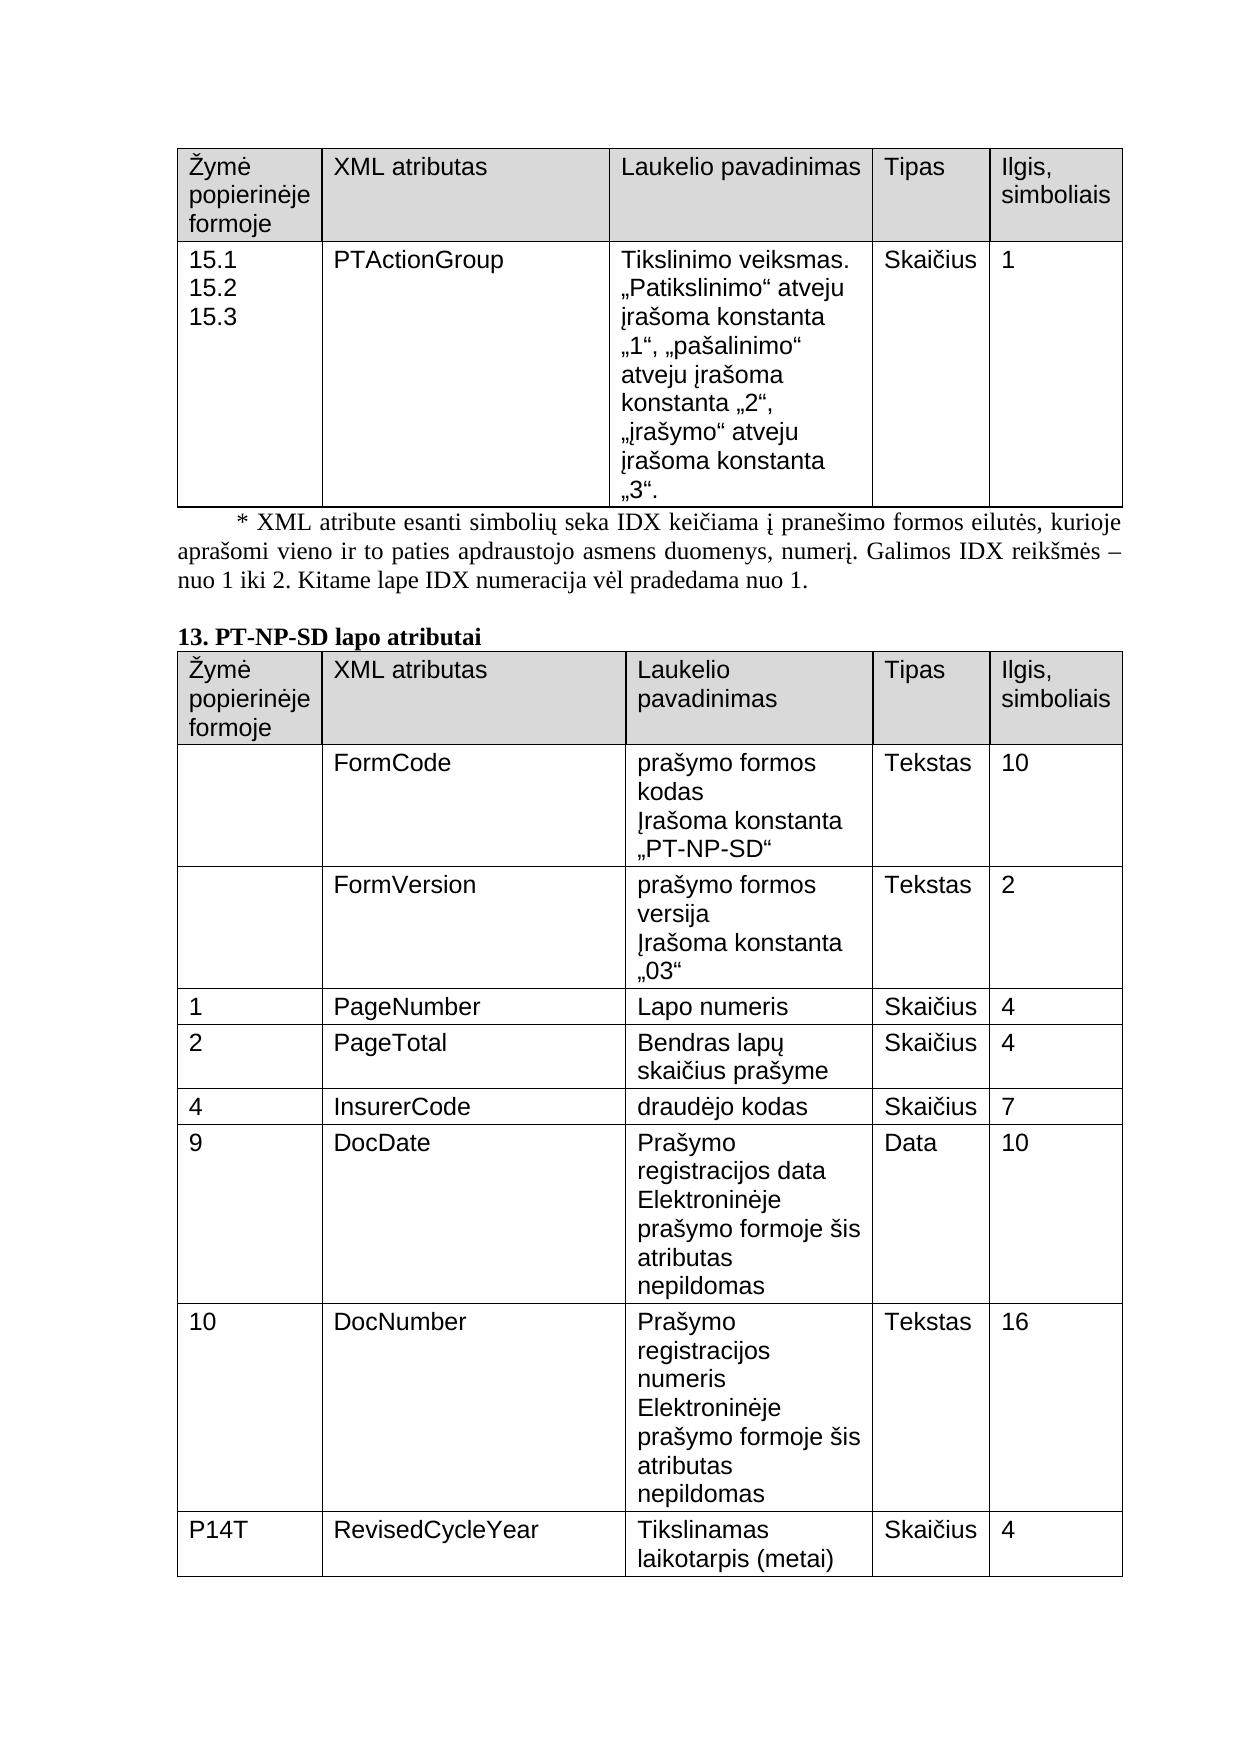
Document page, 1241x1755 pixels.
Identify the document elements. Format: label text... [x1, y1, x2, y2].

table_cell prašymo formos kodas Įrašoma konstanta „PT-NP-SD“ [626, 745, 872, 866]
table_cell 9 [178, 1125, 322, 1303]
table_cell PageTotal [323, 1025, 625, 1088]
table_header Ilgis, simboliais [991, 652, 1122, 744]
table_cell 16 [990, 1304, 1122, 1511]
table_cell 7 [990, 1089, 1122, 1124]
table_cell 4 [990, 1512, 1122, 1576]
table_cell RevisedCycleYear [323, 1512, 625, 1576]
table_cell Lapo numeris [626, 989, 872, 1024]
table_cell Prašymo registracijos data Elektroninėje prašymo formoje šis atributas nepildomas [626, 1125, 872, 1303]
table_cell [178, 745, 322, 866]
table_cell Tekstas [873, 745, 989, 866]
table_cell Tekstas [873, 867, 989, 988]
table_cell 2 [178, 1025, 322, 1088]
table_header Žymė popierinėje formoje [178, 149, 321, 241]
table_cell 4 [990, 989, 1122, 1024]
table_cell Tikslinamas laikotarpis (metai) [626, 1512, 872, 1576]
table_cell Skaičius [873, 1025, 989, 1088]
table_cell FormVersion [323, 867, 625, 988]
table_cell DocDate [323, 1125, 625, 1303]
table_header Tipas [874, 652, 989, 744]
table_header Laukelio pavadinimas [610, 149, 872, 241]
table_cell Bendras lapų skaičius prašyme [626, 1025, 872, 1088]
table_header Ilgis, simboliais [991, 149, 1122, 241]
table_cell [178, 867, 322, 988]
table_cell FormCode [323, 745, 625, 866]
table_cell Data [873, 1125, 989, 1303]
table_cell Skaičius [873, 1512, 989, 1576]
table_header XML atributas [323, 149, 609, 241]
table_cell Tikslinimo veiksmas. „Patikslinimo“ atveju įrašoma konstanta „1“, „pašalinimo“ atveju įrašoma konstanta „2“, „įrašymo“ atveju įrašoma konstanta „3“. [610, 242, 872, 506]
table_cell Prašymo registracijos numeris Elektroninėje prašymo formoje šis atributas nepildomas [626, 1304, 872, 1511]
table_cell Skaičius [873, 989, 989, 1024]
table_cell Skaičius [873, 242, 989, 506]
table_cell 10 [990, 1125, 1122, 1303]
table_cell DocNumber [323, 1304, 625, 1511]
table_cell 4 [178, 1089, 322, 1124]
table_cell 10 [178, 1304, 322, 1511]
table_cell P14T [178, 1512, 322, 1576]
table_cell 2 [990, 867, 1122, 988]
text 13. PT-NP-SD lapo atributai [177, 622, 1122, 651]
table_cell Skaičius [873, 1089, 989, 1124]
table_cell 4 [990, 1025, 1122, 1088]
table_header Žymė popierinėje formoje [178, 652, 321, 744]
table_cell 15.1 15.2 15.3 [178, 242, 322, 506]
table_cell 10 [990, 745, 1122, 866]
table_cell PageNumber [323, 989, 625, 1024]
table_cell PTActionGroup [323, 242, 609, 506]
table_cell draudėjo kodas [626, 1089, 872, 1124]
table_cell Tekstas [873, 1304, 989, 1511]
table_cell InsurerCode [323, 1089, 625, 1124]
table_header Laukelio pavadinimas [627, 652, 872, 744]
table_cell 1 [990, 242, 1122, 506]
text * XML atribute esanti simbolių seka IDX keičiama į pranešimo formos eilutės, kurioje aprašomi vieno ir to paties apdraustojo asmens duomenys, numerį. Galimos IDX reikšmės – nuo 1 iki 2. Kitame lape IDX numeracija vėl pradedama nuo 1. [177, 508, 1122, 594]
table_header XML atributas [323, 652, 625, 744]
table_cell 1 [178, 989, 322, 1024]
table_header Tipas [873, 149, 989, 241]
table_cell prašymo formos versija Įrašoma konstanta „03“ [626, 867, 872, 988]
